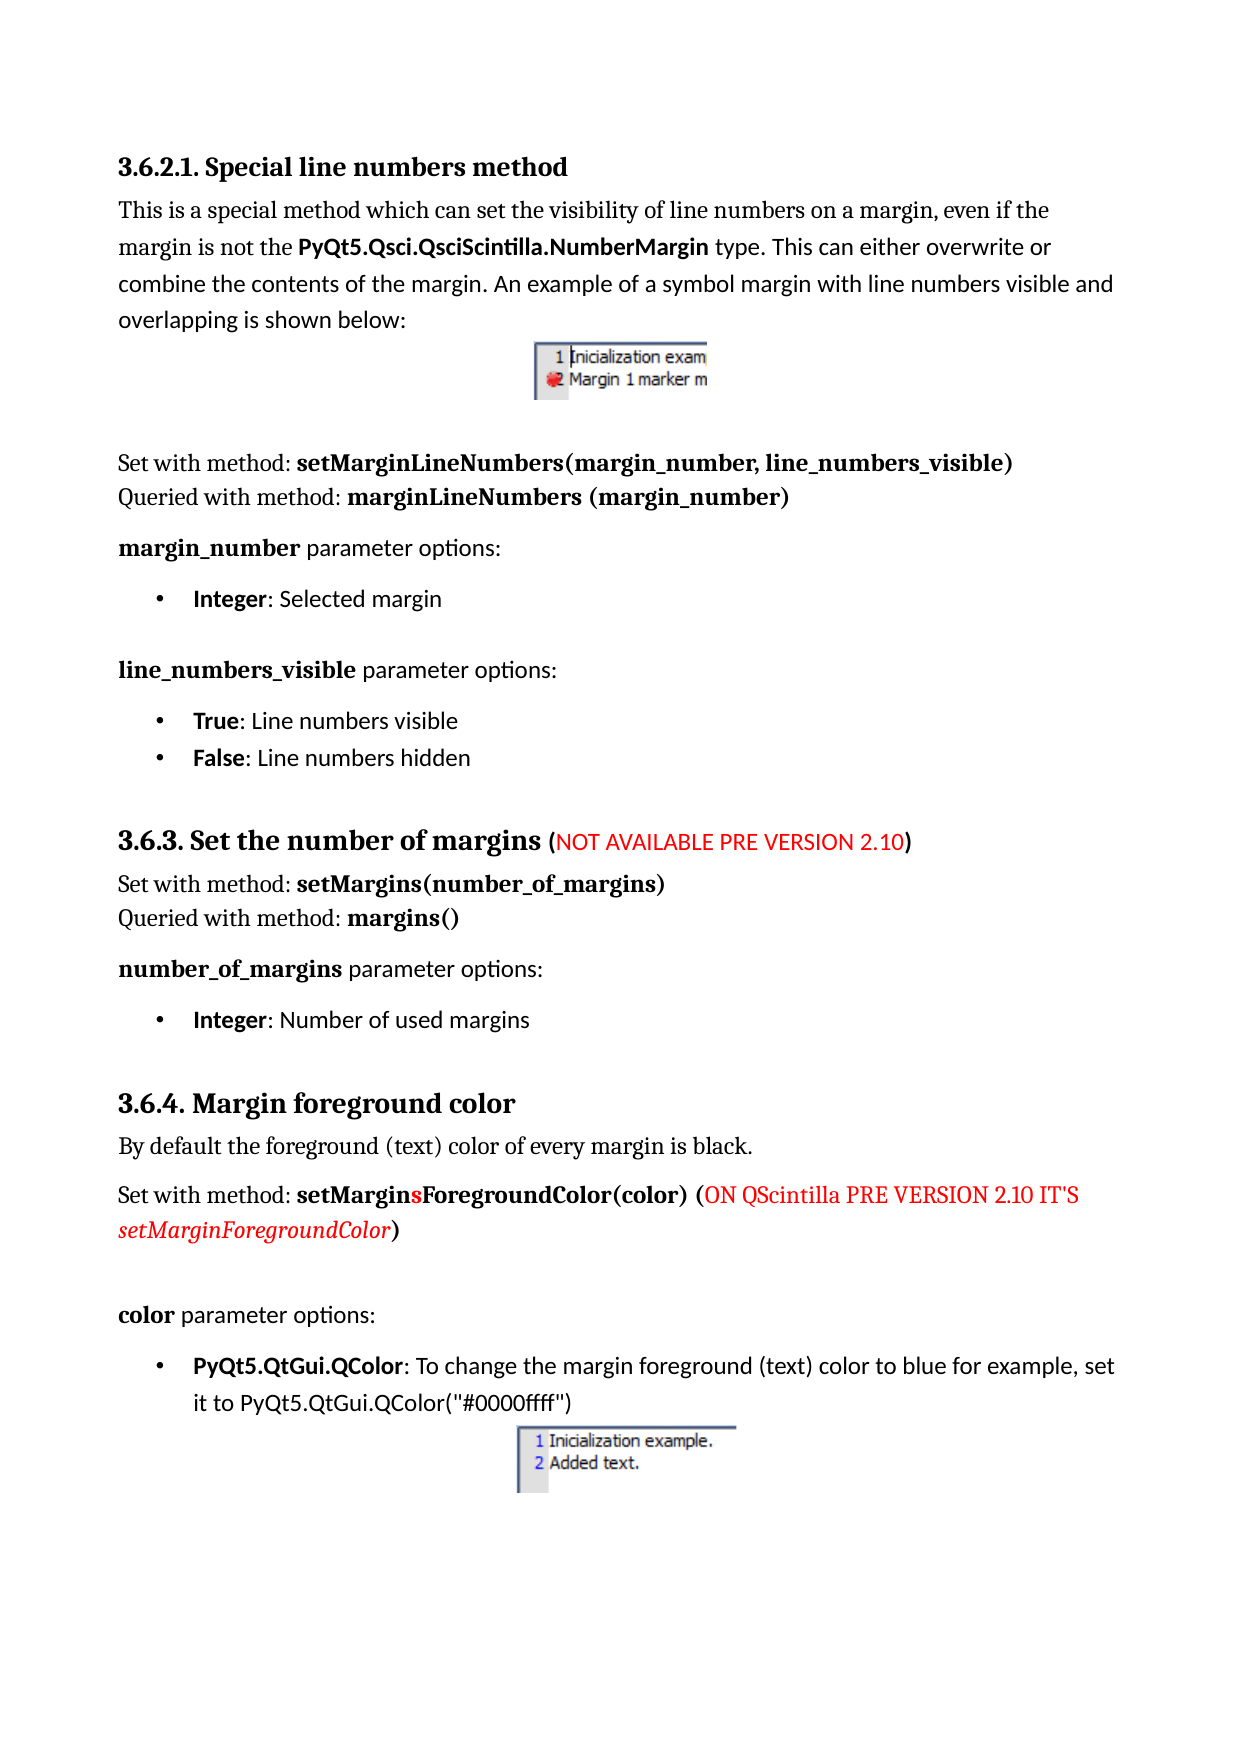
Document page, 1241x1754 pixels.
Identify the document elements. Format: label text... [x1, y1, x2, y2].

picture [533, 341, 707, 400]
picture [516, 1425, 737, 1493]
subtitle 3.6.3. Set the number of margins (NOT AVAILABLE PRE VERSION 2.10) [118, 824, 1122, 858]
text By default the foreground (text) color of every margin is black. [118, 1132, 1122, 1161]
text color parameter options: [118, 1299, 1122, 1330]
list Integer: Selected margin [156, 583, 1122, 648]
text This is a special method which can set the visibility of line numbers on a margin, even if the margin is not the PyQt5.Qsci.QsciScintilla.NumberMargin type. This can either overwrite or combine the contents of the margin. An example of a symbol margin with line numbers visible and overlapping is shown below: [118, 196, 1122, 428]
text Set with method: setMargins(number_of_margins) Queried with method: margins() [118, 869, 1122, 933]
list True: Line numbers visible [156, 705, 1122, 736]
text line_numbers_visible parameter options: [118, 654, 1122, 684]
list False: Line numbers hidden [156, 742, 1122, 772]
text number_of_margins parameter options: [118, 953, 1122, 984]
subtitle 3.6.4. Margin foreground color [118, 1087, 1122, 1120]
list PyQt5.QtGui.QColor: To change the margin foreground (text) color to blue for example, set it to PyQt5.QtGui.QColor("#0000ffff") [156, 1350, 1122, 1521]
text Set with method: setMarginsForegroundColor(color) (ON QScintilla PRE VERSION 2.10 IT'S setMarginForegroundColor) [118, 1181, 1122, 1279]
text Set with method: setMarginLineNumbers(margin_number, line_numbers_visible) Queried with method: marginLineNumbers (margin_number) [118, 448, 1122, 512]
text margin_number parameter options: [118, 532, 1122, 563]
subtitle 3.6.2.1. Special line numbers method [118, 118, 1122, 184]
list Integer: Number of used margins [156, 1004, 1122, 1035]
